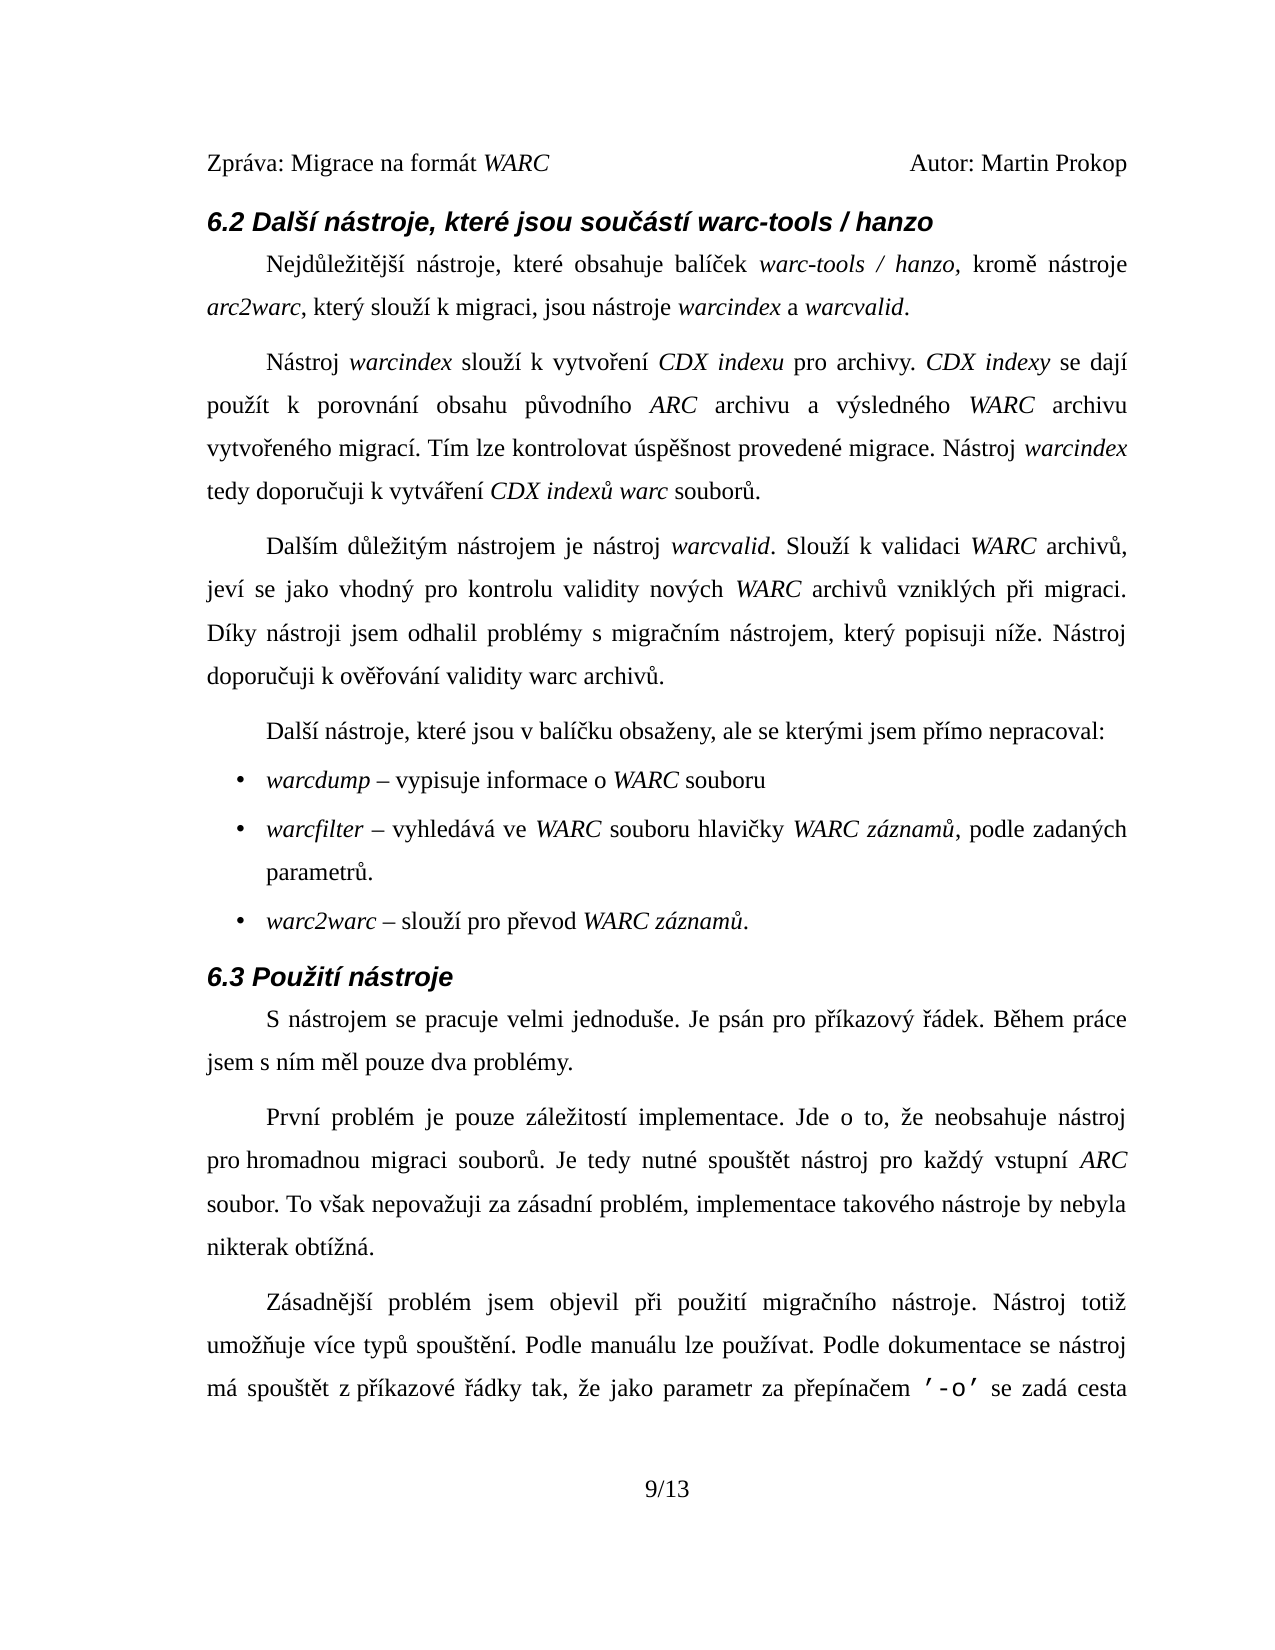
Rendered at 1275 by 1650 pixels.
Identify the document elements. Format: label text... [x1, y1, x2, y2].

list warcdump – vypisuje informace o WARC souboru [236, 765, 1127, 794]
subtitle 6.2 Další nástroje, které jsou součástí warc-tools / hanzo [207, 206, 1127, 237]
text Další nástroje, které jsou v balíčku obsaženy, ale se kterými jsem přímo nepracoval: [207, 716, 1127, 744]
list warc2warc – slouží pro převod WARC záznamů. [236, 906, 1127, 935]
list warcfilter – vyhledává ve WARC souboru hlavičky WARC záznamů, podle zadaných parametrů. [236, 814, 1127, 886]
text Nejdůležitější nástroje, které obsahuje balíček warc-tools / hanzo, kromě nástroje arc2warc, který slouží k migraci, jsou nástroje warcindex a warcvalid. [207, 249, 1127, 321]
text Zásadnější problém jsem objevil při použití migračního nástroje. Nástroj totiž umožňuje více typů spouštění. Podle manuálu lze používat. Podle dokumentace se nástroj má spouštět z příkazové řádky tak, že jako parametr za přepínačem ’-o’ se zadá cesta [207, 1287, 1127, 1404]
text První problém je pouze záležitostí implementace. Jde o to, že neobsahuje nástroj pro hromadnou migraci souborů. Je tedy nutné spouštět nástroj pro každý vstupní ARC soubor. To však nepovažuji za zásadní problém, implementace takového nástroje by nebyla nikterak obtížná. [207, 1102, 1127, 1261]
text Nástroj warcindex slouží k vytvoření CDX indexu pro archivy. CDX indexy se dají použít k porovnání obsahu původního ARC archivu a výsledného WARC archivu vytvořeného migrací. Tím lze kontrolovat úspěšnost provedené migrace. Nástroj warcindex tedy doporučuji k vytváření CDX indexů warc souborů. [207, 347, 1127, 505]
text Dalším důležitým nástrojem je nástroj warcvalid. Slouží k validaci WARC archivů, jeví se jako vhodný pro kontrolu validity nových WARC archivů vzniklých při migraci. Díky nástroji jsem odhalil problémy s migračním nástrojem, který popisuji níže. Nástroj doporučuji k ověřování validity warc archivů. [207, 531, 1127, 689]
text S nástrojem se pracuje velmi jednoduše. Je psán pro příkazový řádek. Během práce jsem s ním měl pouze dva problémy. [207, 1004, 1127, 1076]
subtitle 6.3 Použití nástroje [207, 961, 1127, 992]
